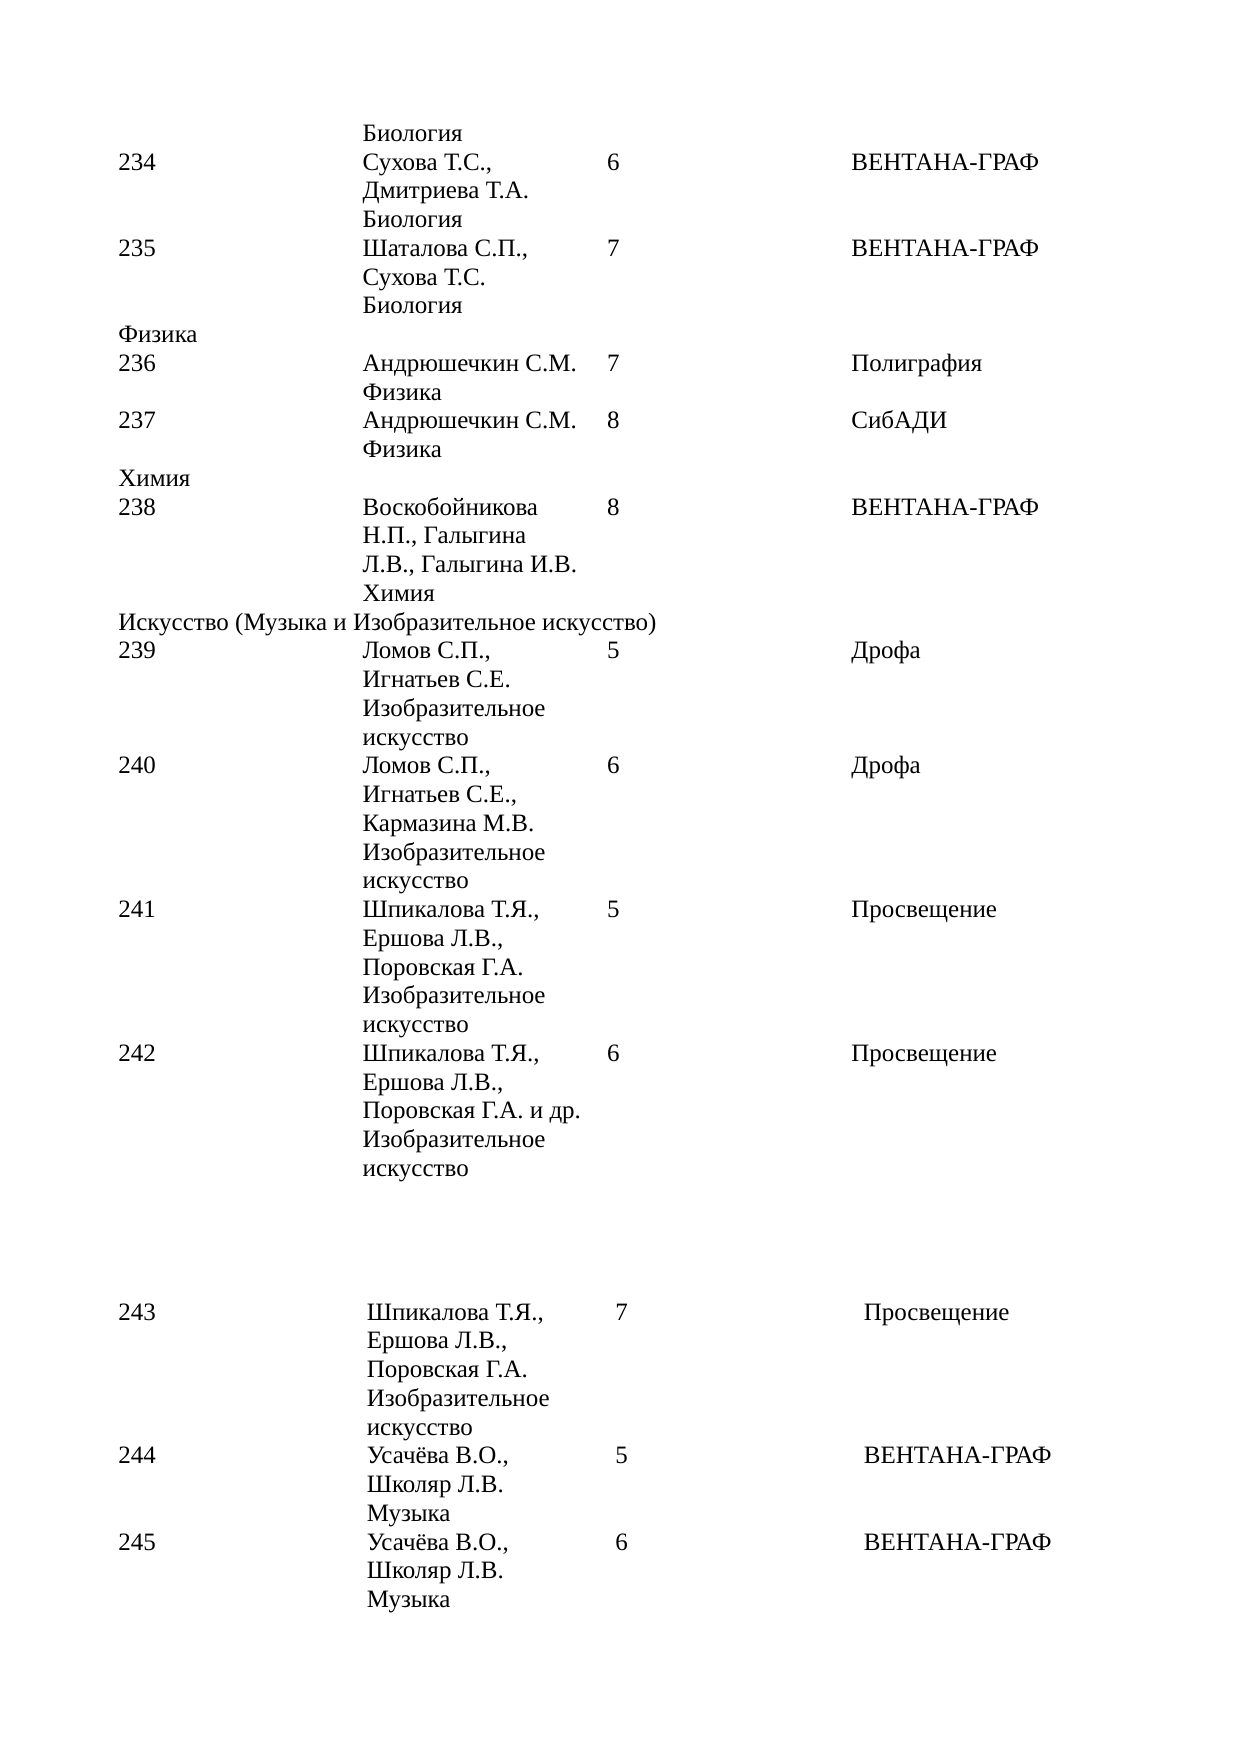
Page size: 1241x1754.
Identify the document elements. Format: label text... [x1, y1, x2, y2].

table_header Шпикалова Т.Я., Ершова Л.В., Поровская Г.А. Изобразительное искусство [355, 1297, 604, 1441]
table_header 7 [604, 1297, 852, 1441]
table_cell Шпикалова Т.Я., Ершова Л.В., Поровская Г.А. Изобразительное искусство [351, 894, 596, 1038]
table_cell 240 [107, 751, 351, 894]
table_cell 235 [107, 233, 351, 319]
table_cell 242 [107, 1038, 351, 1182]
table_header 7 [596, 348, 840, 406]
table_cell 6 [596, 751, 840, 894]
table_cell 8 [596, 406, 840, 463]
table_cell Сухова Т.С., Дмитриева Т.А. Биология [351, 147, 596, 233]
table_cell Дрофа [840, 751, 1084, 894]
table_cell 234 [107, 147, 351, 233]
table_header Просвещение [853, 1297, 1101, 1441]
table_cell ВЕНТАНА-ГРАФ [853, 1441, 1101, 1527]
table_header Воскобойникова Н.П., Галыгина Л.В., Галыгина И.В. Химия [351, 492, 596, 607]
table_cell Биология [351, 118, 596, 147]
table_cell 6 [604, 1527, 852, 1613]
table_cell Шпикалова Т.Я., Ершова Л.В., Поровская Г.А. и др. Изобразительное искусство [351, 1038, 596, 1182]
table_cell ВЕНТАНА-ГРАФ [840, 233, 1084, 319]
table_header Химия [107, 463, 1084, 492]
table_header 243 [107, 1297, 355, 1441]
table_header 238 [107, 492, 351, 607]
table_cell 5 [596, 894, 840, 1038]
table_cell 6 [596, 147, 840, 233]
table_header Ломов С.П., Игнатьев С.Е. Изобразительное искусство [351, 636, 596, 751]
table_cell 241 [107, 894, 351, 1038]
table_cell 244 [107, 1441, 355, 1527]
table_cell Ломов С.П., Игнатьев С.Е., Кармазина М.В. Изобразительное искусство [351, 751, 596, 894]
table_cell 245 [107, 1527, 355, 1613]
table_header Искусство (Музыка и Изобразительное искусство) [107, 607, 1084, 636]
table_header 239 [107, 636, 351, 751]
table_header ВЕНТАНА-ГРАФ [840, 492, 1084, 607]
table_cell 5 [604, 1441, 852, 1527]
table_cell 237 [107, 406, 351, 463]
table_cell ВЕНТАНА-ГРАФ [840, 147, 1084, 233]
table_cell Усачёва В.О., Школяр Л.В. Музыка [355, 1441, 604, 1527]
table_header Дрофа [840, 636, 1084, 751]
table_header 5 [596, 636, 840, 751]
table_cell Просвещение [840, 894, 1084, 1038]
table_header 8 [596, 492, 840, 607]
table_cell Усачёва В.О., Школяр Л.В. Музыка [355, 1527, 604, 1613]
table_header 236 [107, 348, 351, 406]
table_cell Просвещение [840, 1038, 1084, 1182]
table_cell 6 [596, 1038, 840, 1182]
table_cell [840, 118, 1084, 147]
table_header Физика [107, 319, 1084, 348]
table_cell [107, 118, 351, 147]
table_header Андрюшечкин С.М. Физика [351, 348, 596, 406]
table_header Полиграфия [840, 348, 1084, 406]
table_cell ВЕНТАНА-ГРАФ [853, 1527, 1101, 1613]
table_cell СибАДИ [840, 406, 1084, 463]
table_cell [596, 118, 840, 147]
table_cell Андрюшечкин С.М. Физика [351, 406, 596, 463]
table_cell 7 [596, 233, 840, 319]
table_cell Шаталова С.П., Сухова Т.С. Биология [351, 233, 596, 319]
